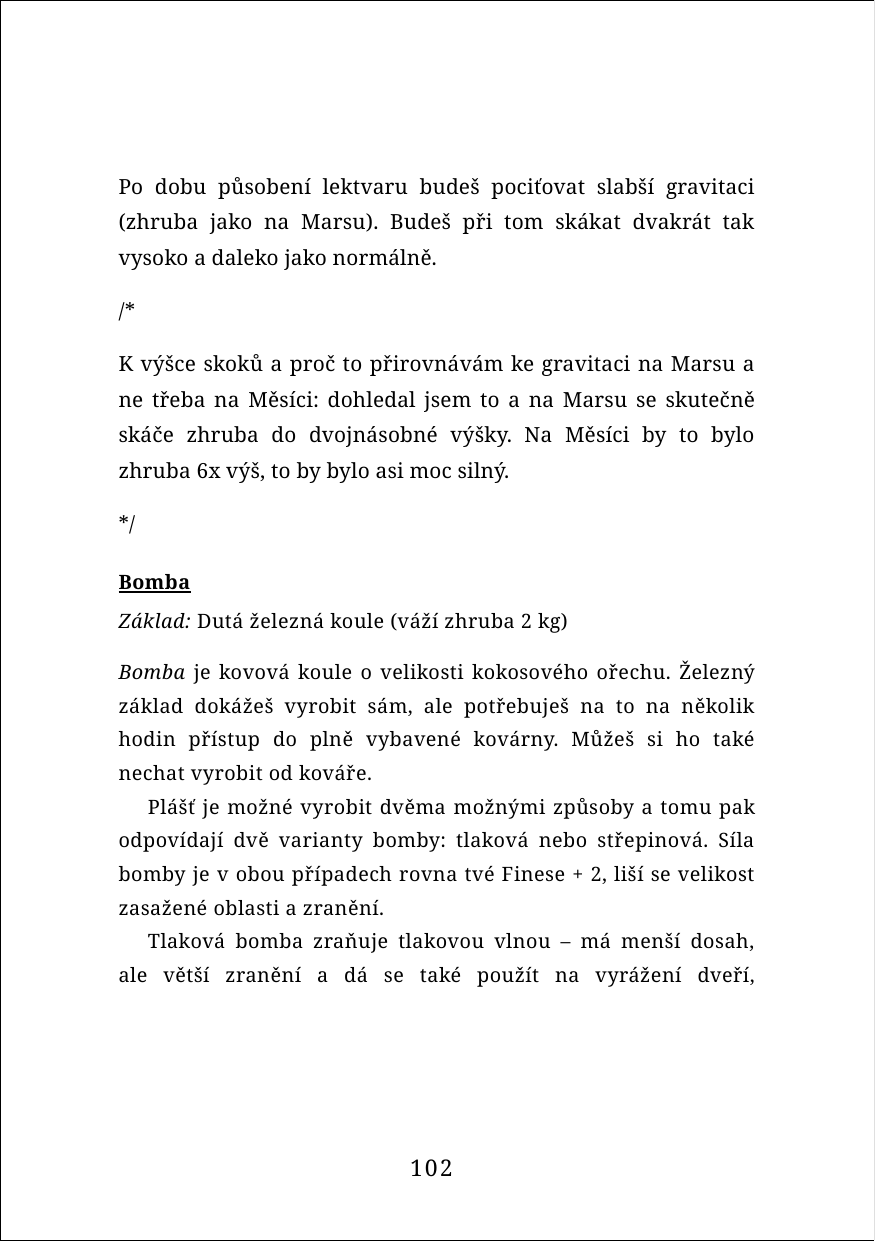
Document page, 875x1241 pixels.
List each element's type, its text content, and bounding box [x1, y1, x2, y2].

text Základ: Dutá železná koule (váží zhruba 2 kg) [118, 607, 756, 634]
subtitle Bomba [118, 568, 756, 595]
text Po dobu působení lektvaru budeš pociťovat slabší gravitaci (zhruba jako na Marsu). Budeš při tom skákat dvakrát tak vysoko a daleko jako normálně. [118, 172, 756, 271]
text /* [118, 296, 756, 324]
text K výšce skoků a proč to přirovnávám ke gravitaci na Marsu a ne třeba na Měsíci: dohledal jsem to a na Marsu se skutečně skáče zhruba do dvojnásobné výšky. Na Měsíci by to bylo zhruba 6x výš, to by bylo asi moc silný. [118, 349, 756, 484]
text Bomba je kovová koule o velikosti kokosového ořechu. Železný základ dokážeš vyrobit sám, ale potřebuješ na to na několik hodin přístup do plně vybavené kovárny. Můžeš si ho také nechat vyrobit od kováře. Plášť je možné vyrobit dvěma možnými způsoby a tomu pak odpovídají dvě varianty bomby: tlaková nebo střepinová. Síla bomby je v obou případech rovna tvé Finese + 2, liší se velikost zasažené oblasti a zranění. Tlaková bomba zraňuje tlakovou vlnou – má menší dosah, ale větší zranění a dá se také použít na vyrážení dveří, [118, 658, 756, 988]
text */ [118, 509, 756, 537]
